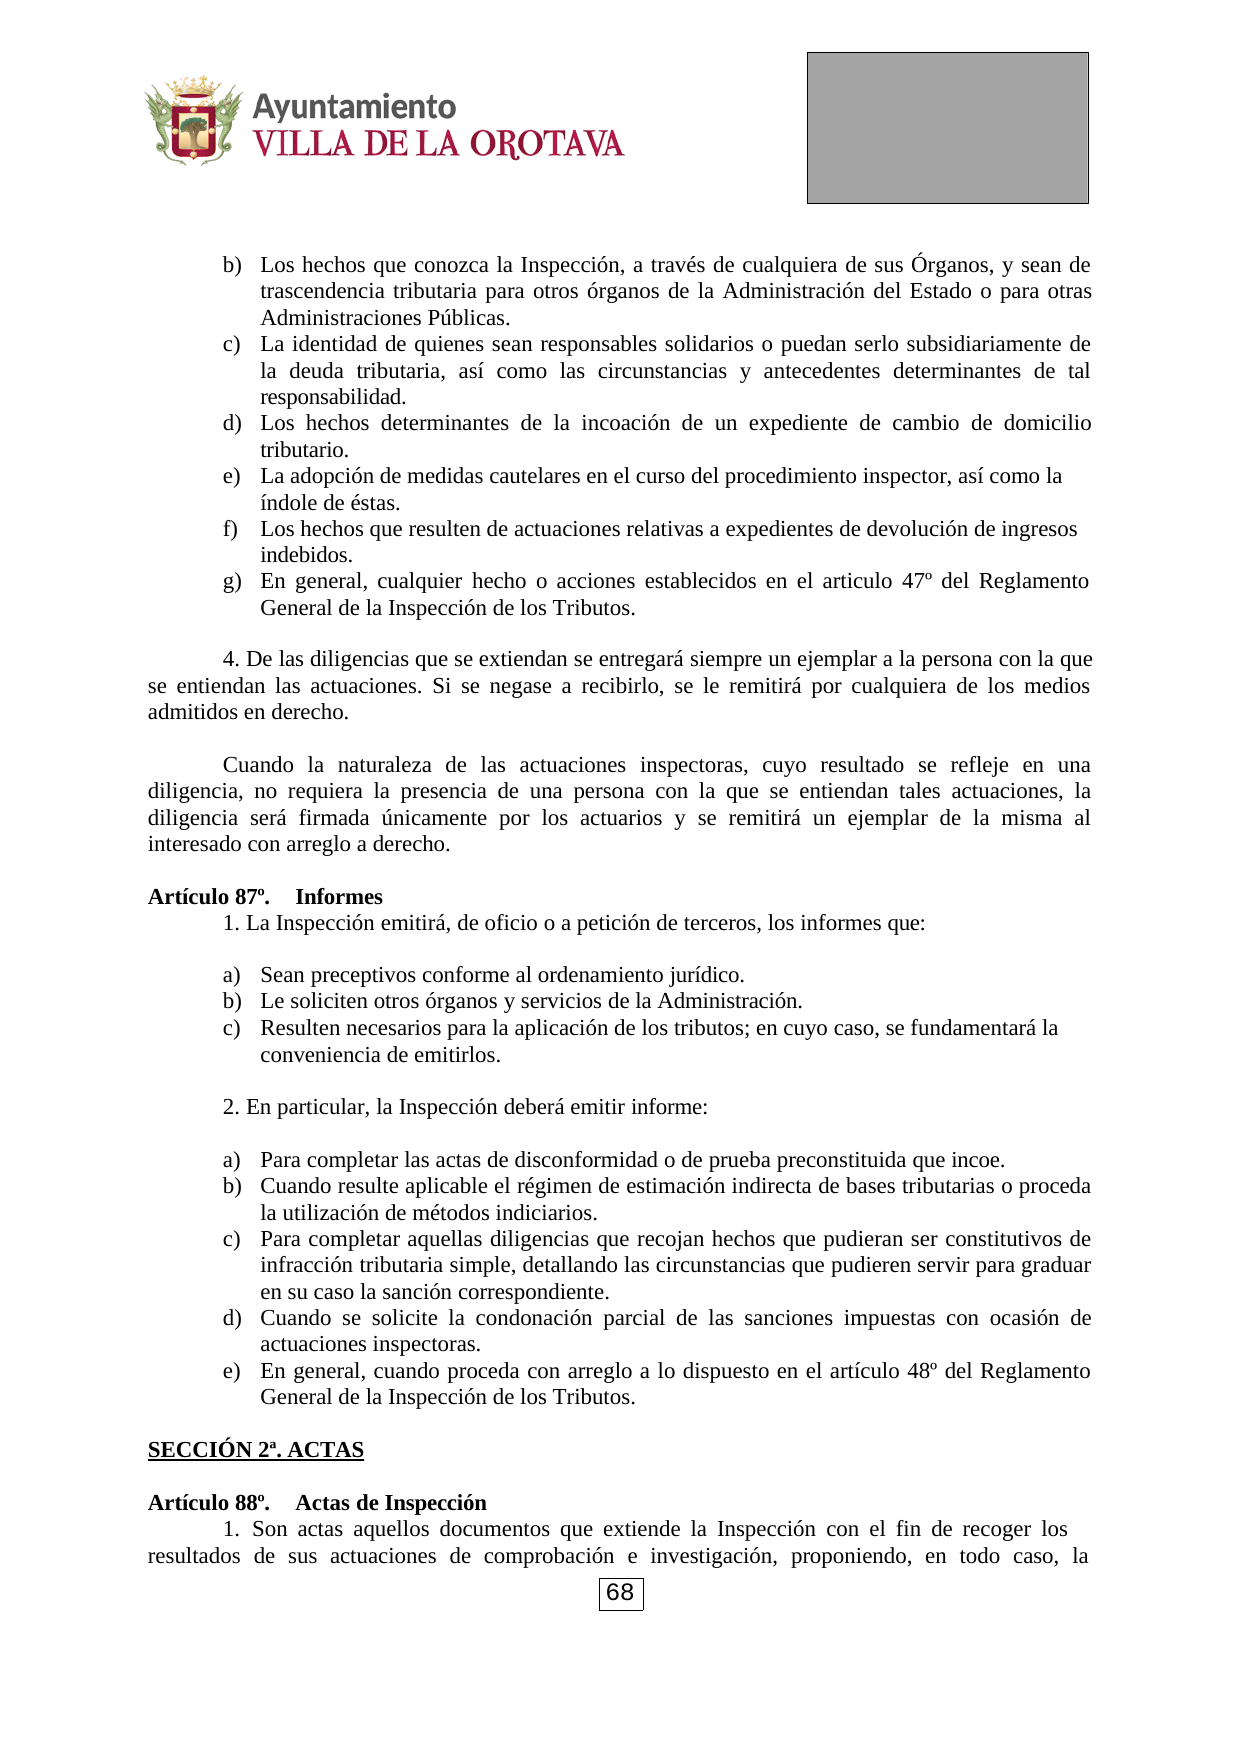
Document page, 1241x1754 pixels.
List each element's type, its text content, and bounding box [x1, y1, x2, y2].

list En particular, la Inspección deberá emitir informe: [223, 1093, 1105, 1120]
list En general, cualquier hecho o acciones establecidos en el articulo 47º del Reglamento General de la Inspección de los Tributos. [223, 568, 1093, 620]
list Para completar aquellas diligencias que recojan hechos que pudieran ser constitutivos de infracción tributaria simple, detallando las circunstancias que pudieren servir para graduar en su caso la sanción correspondiente. [223, 1225, 1093, 1304]
list De las diligencias que se extiendan se entregará siempre un ejemplar a la persona con la que se entiendan las actuaciones. Si se negase a recibirlo, se le remitirá por cualquiera de los medios admitidos en derecho. [148, 646, 1093, 724]
text SECCIÓN 2ª. ACTAS [148, 1437, 1105, 1463]
list Los hechos determinantes de la incoación de un expediente de cambio de domicilio tributario. [223, 409, 1093, 462]
list Cuando resulte aplicable el régimen de estimación indirecta de bases tributarias o proceda la utilización de métodos indiciarios. [223, 1172, 1093, 1225]
picture [131, 68, 633, 176]
list La Inspección emitirá, de oficio o a petición de terceros, los informes que: [223, 909, 1105, 935]
subtitle Artículo 88º. Actas de Inspección [148, 1489, 1105, 1515]
list Son actas aquellos documentos que extiende la Inspección con el fin de recoger los resultados de sus actuaciones de comprobación e investigación, proponiendo, en todo caso, la [148, 1515, 1093, 1568]
list Cuando se solicite la condonación parcial de las sanciones impuestas con ocasión de actuaciones inspectoras. [223, 1304, 1093, 1357]
list Los hechos que resulten de actuaciones relativas a expedientes de devolución de ingresos indebidos. [223, 515, 1093, 568]
list En general, cuando proceda con arreglo a lo dispuesto en el artículo 48º del Reglamento General de la Inspección de los Tributos. [223, 1357, 1093, 1409]
subtitle Artículo 87º. Informes [148, 883, 1105, 909]
list Sean preceptivos conforme al ordenamiento jurídico. [223, 962, 1105, 988]
text Cuando la naturaleza de las actuaciones inspectoras, cuyo resultado se refleje en una diligencia, no requiera la presencia de una persona con la que se entiendan tales actuaciones, la diligencia será firmada únicamente por los actuarios y se remitirá un ejemplar de la misma al interesado con arreglo a derecho. [148, 751, 1093, 856]
list La identidad de quienes sean responsables solidarios o puedan serlo subsidiariamente de la deuda tributaria, así como las circunstancias y antecedentes determinantes de tal responsabilidad. [223, 330, 1093, 409]
list La adopción de medidas cautelares en el curso del procedimiento inspector, así como la índole de éstas. [223, 462, 1093, 515]
list Resulten necesarios para la aplicación de los tributos; en cuyo caso, se fundamentará la conveniencia de emitirlos. [223, 1014, 1093, 1067]
list Le soliciten otros órganos y servicios de la Administración. [223, 988, 1105, 1014]
list Para completar las actas de disconformidad o de prueba preconstituida que incoe. [223, 1146, 1105, 1172]
list Los hechos que conozca la Inspección, a través de cualquiera de sus Órganos, y sean de trascendencia tributaria para otros órganos de la Administración del Estado o para otras Administraciones Públicas. [223, 251, 1093, 330]
